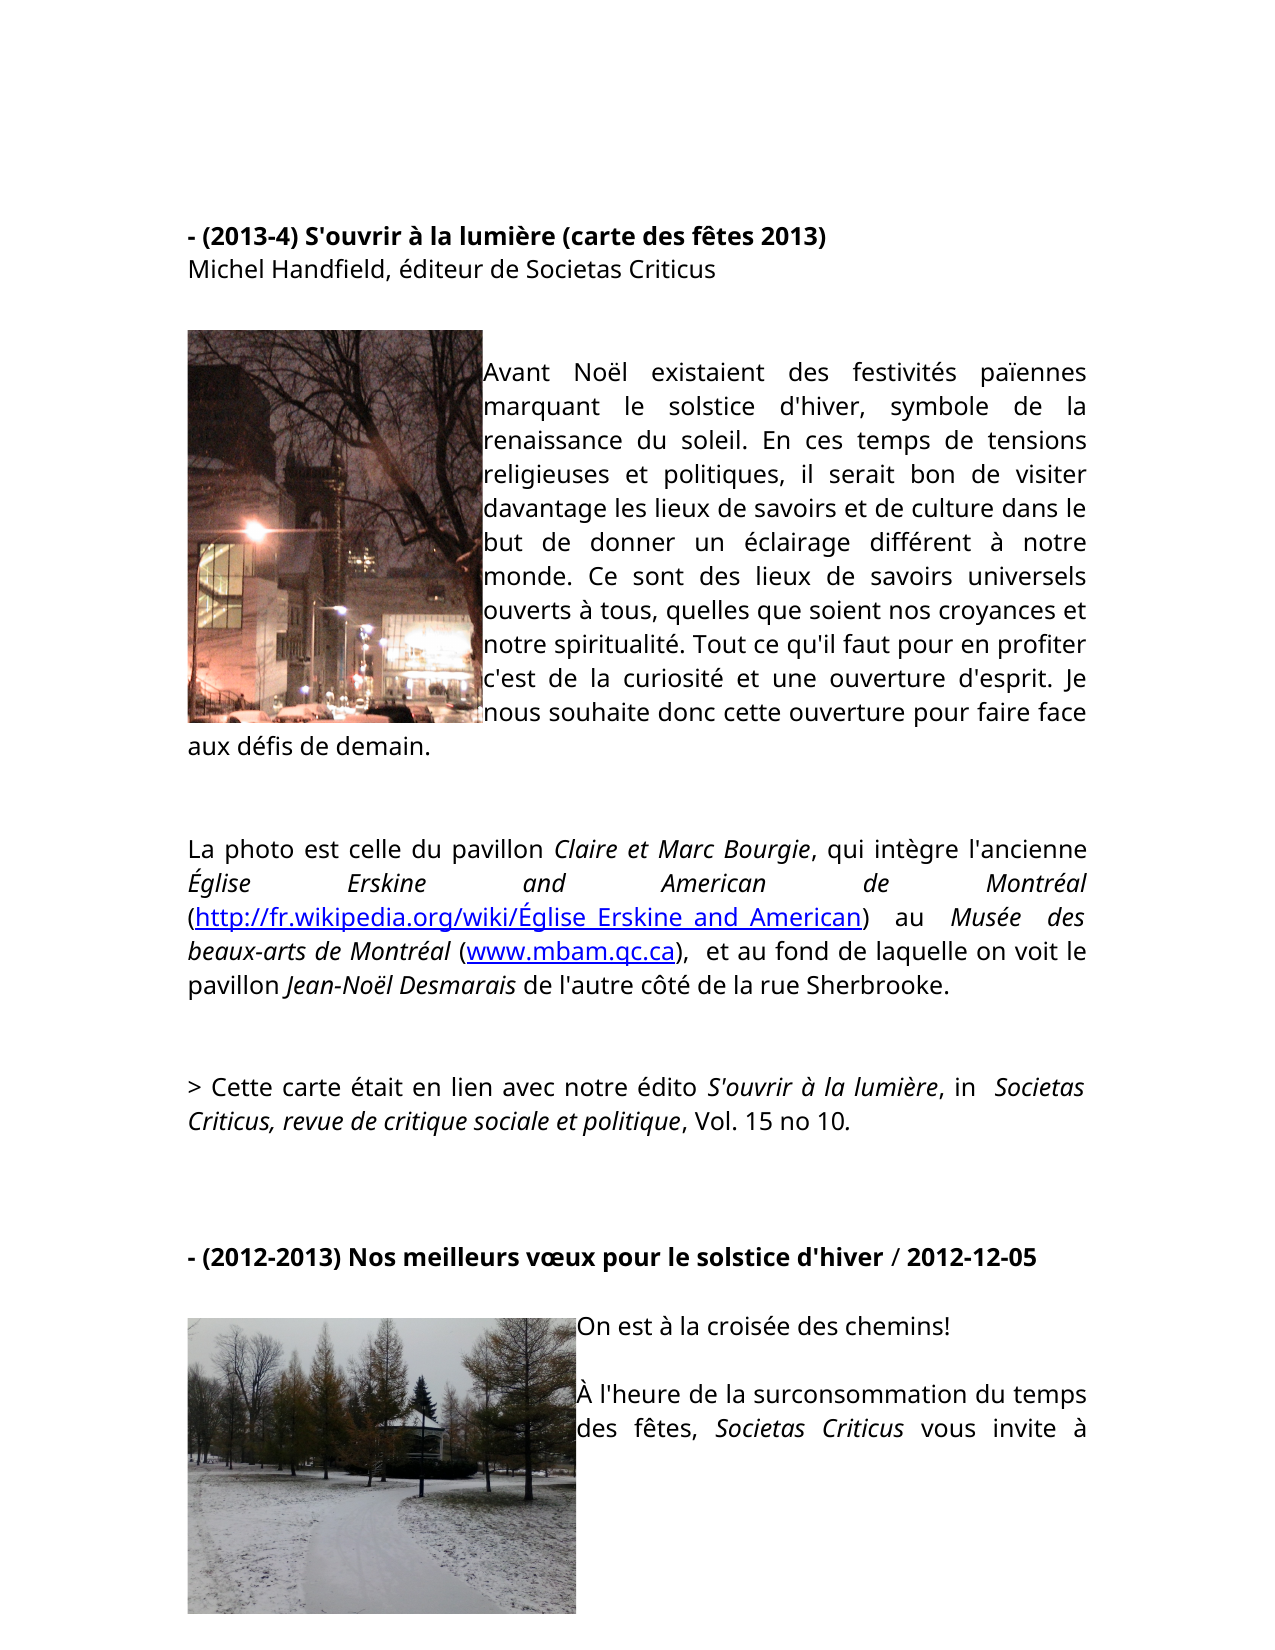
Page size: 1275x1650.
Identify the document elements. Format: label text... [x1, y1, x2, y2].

text > Cette carte était en lien avec notre édito S'ouvrir à la lumière, in Societas Criticus, revue de critique sociale et politique, Vol. 15 no 10. [187, 1070, 1087, 1138]
picture [187, 330, 483, 723]
text - (2012-2013) Nos meilleurs vœux pour le solstice d'hiver / 2012-12-05 [187, 1240, 1087, 1274]
text À l'heure de la surconsommation du temps des fêtes, Societas Criticus vous invite à [577, 1376, 1087, 1444]
text On est à la croisée des chemins! [187, 1308, 1087, 1342]
picture [187, 1318, 577, 1614]
text La photo est celle du pavillon Claire et Marc Bourgie, qui intègre l'ancienne Église Erskine and American de Montréal (http://fr.wikipedia.org/wiki/Église_Erskine_and_American) au Musée des beaux-arts de Montréal (www.mbam.qc.ca), et au fond de laquelle on voit le pavillon Jean-Noël Desmarais de l'autre côté de la rue Sherbrooke. [187, 831, 1087, 1002]
text - (2013-4) S'ouvrir à la lumière (carte des fêtes 2013) [187, 218, 1087, 252]
text Avant Noël existaient des festivités païennes marquant le solstice d'hiver, symbole de la renaissance du soleil. En ces temps de tensions religieuses et politiques, il serait bon de visiter davantage les lieux de savoirs et de culture dans le but de donner un éclairage différent à notre monde. Ce sont des lieux de savoirs universels ouverts à tous, quelles que soient nos croyances et notre spiritualité. Tout ce qu'il faut pour en profiter c'est de la curiosité et une ouverture d'esprit. Je nous souhaite donc cette ouverture pour faire face aux défis de demain. [187, 354, 1087, 763]
text Michel Handfield, éditeur de Societas Criticus [187, 252, 1087, 286]
